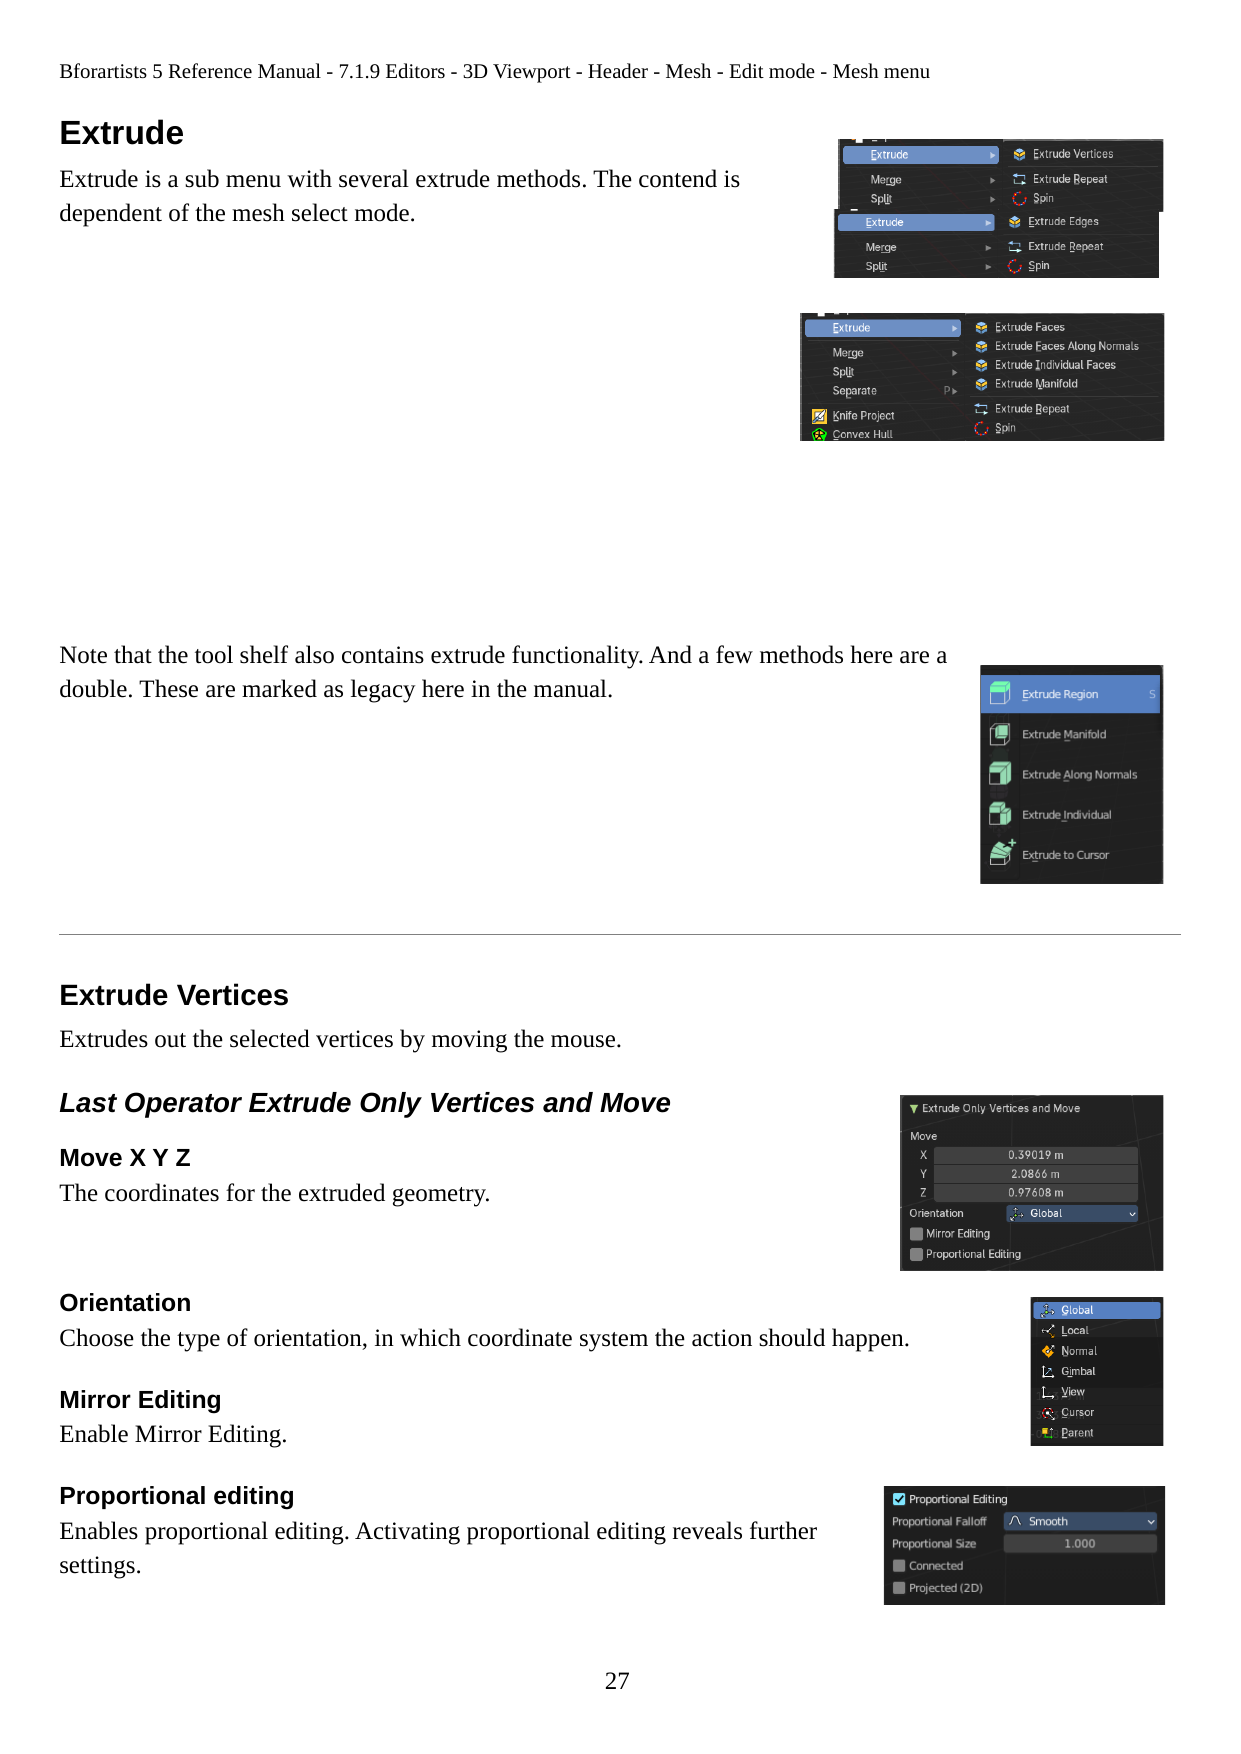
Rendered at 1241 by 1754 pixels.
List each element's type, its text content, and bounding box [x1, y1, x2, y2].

text Choose the type of orientation, in which coordinate system the action should happen. [59, 1323, 1030, 1352]
subtitle Extrude Vertices [59, 978, 1181, 1012]
subtitle Last Operator Extrude Only Vertices and Move [59, 1086, 1181, 1118]
picture [800, 313, 1165, 441]
text Extrude is a sub menu with several extrude methods. The contend is dependent of the mesh select mode. [59, 164, 838, 227]
picture [833, 139, 1164, 278]
subtitle [1164, 1143, 1181, 1172]
subtitle [1164, 1385, 1181, 1413]
text The coordinates for the extruded geometry. [59, 1178, 900, 1207]
text Enables proportional editing. Activating proportional editing reveals further settings. [59, 1516, 883, 1579]
text Note that the tool shelf also contains extrude functionality. And a few methods here are a double. These are marked as legacy here in the manual. [59, 640, 1181, 703]
subtitle Move X Y Z [59, 1143, 900, 1172]
subtitle Mirror Editing [59, 1385, 1030, 1413]
picture [900, 1095, 1164, 1271]
subtitle Extrude [59, 113, 1181, 151]
text Extrudes out the selected vertices by moving the mouse. [59, 1024, 1181, 1053]
text Enable Mirror Editing. [59, 1419, 1181, 1448]
subtitle Orientation [59, 1288, 1181, 1317]
picture [980, 665, 1164, 884]
subtitle Proportional editing [59, 1481, 1181, 1510]
picture [883, 1486, 1166, 1605]
picture [1030, 1297, 1164, 1446]
